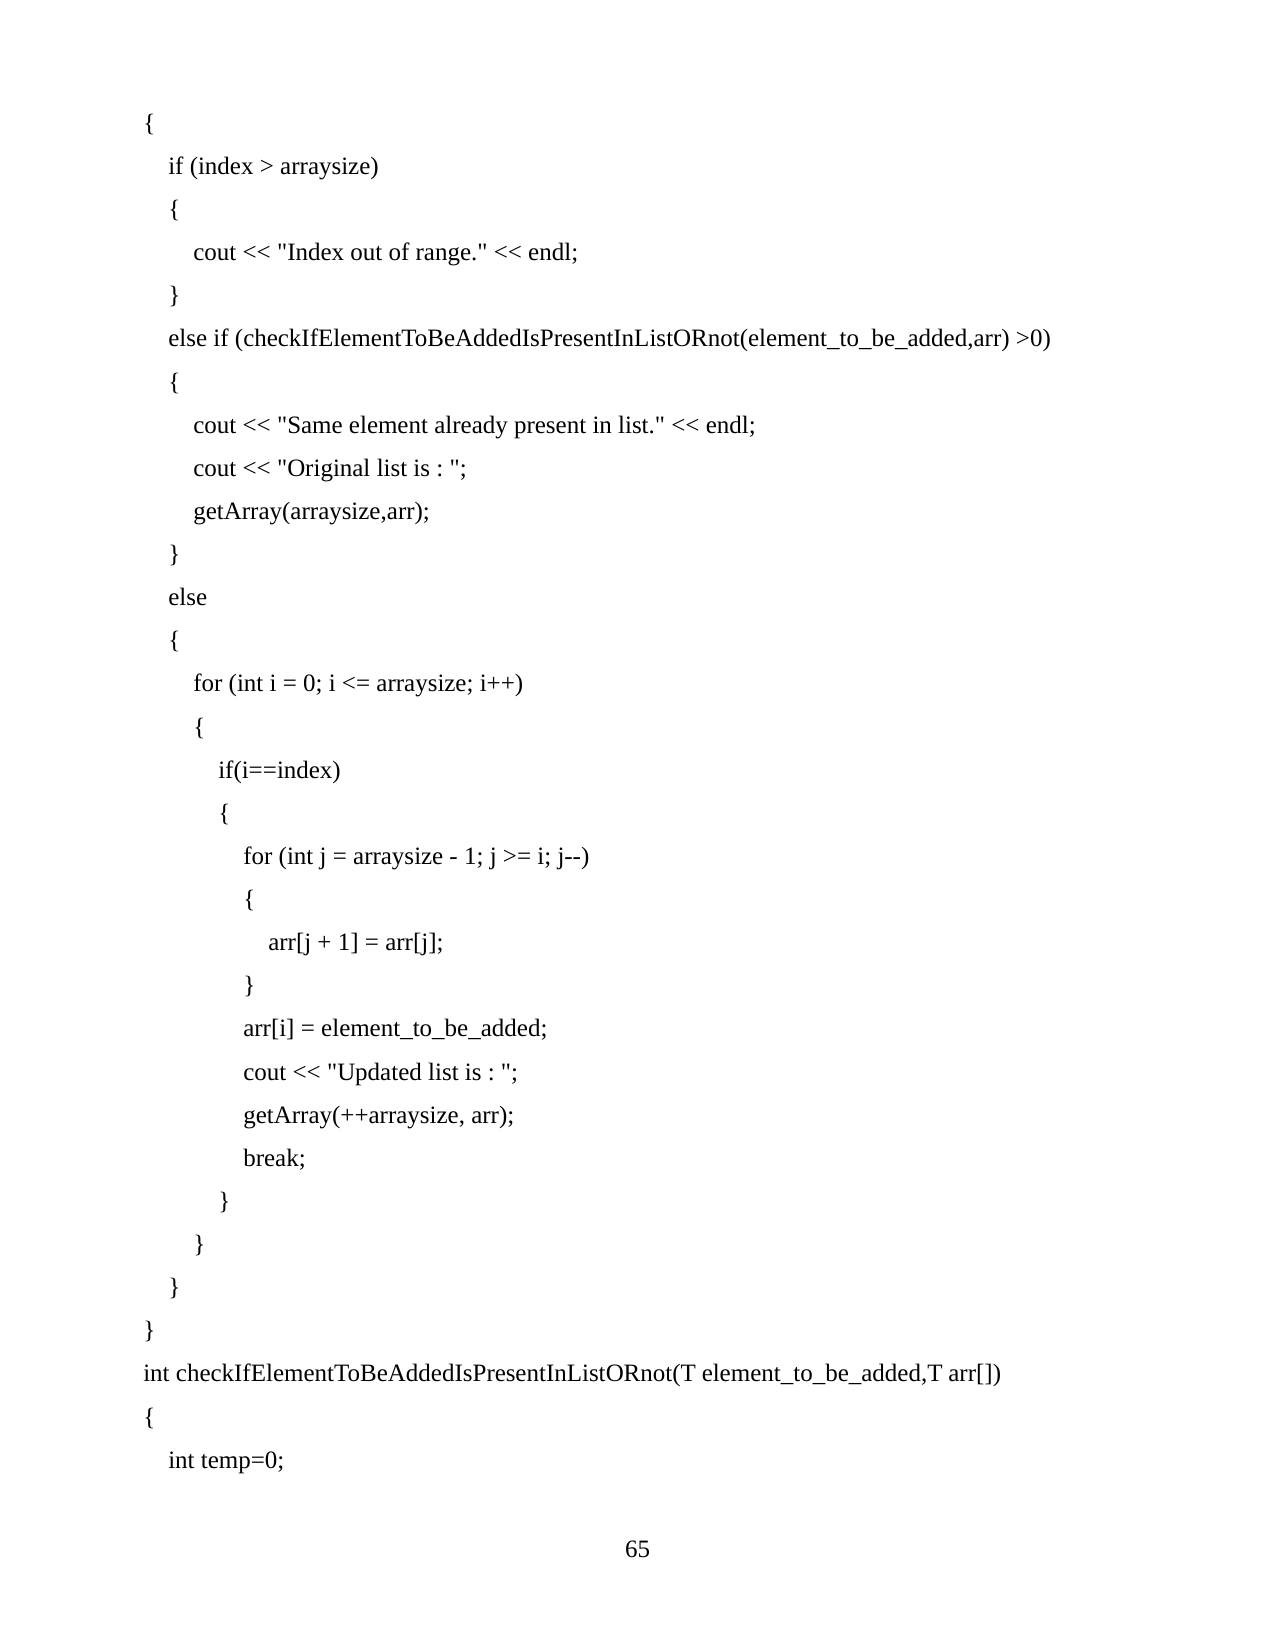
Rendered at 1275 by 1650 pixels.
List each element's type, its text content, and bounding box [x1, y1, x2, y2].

text { [118, 798, 1157, 827]
text { [118, 367, 1157, 395]
text getArray(++arraysize, arr); [118, 1100, 1157, 1128]
text arr[j + 1] = arr[j]; [118, 927, 1157, 956]
text { [118, 625, 1157, 654]
text cout << "Same element already present in list." << endl; [118, 410, 1157, 438]
text arr[i] = element_to_be_added; [118, 1013, 1157, 1042]
text for (int i = 0; i <= arraysize; i++) [118, 668, 1157, 697]
text cout << "Index out of range." << endl; [118, 237, 1157, 266]
text } [118, 1186, 1157, 1215]
text int checkIfElementToBeAddedIsPresentInListORnot(T element_to_be_added,T arr[]) [118, 1358, 1157, 1387]
text else if (checkIfElementToBeAddedIsPresentInListORnot(element_to_be_added,arr) >0) [118, 323, 1157, 352]
text } [118, 539, 1157, 568]
text for (int j = arraysize - 1; j >= i; j--) [118, 841, 1157, 870]
text getArray(arraysize,arr); [118, 496, 1157, 525]
text { [118, 884, 1157, 913]
text else [118, 582, 1157, 611]
text if (index > arraysize) [118, 151, 1157, 180]
text } [118, 1315, 1157, 1344]
text } [118, 1272, 1157, 1301]
text break; [118, 1143, 1157, 1172]
text cout << "Updated list is : "; [118, 1057, 1157, 1085]
text cout << "Original list is : "; [118, 453, 1157, 482]
text } [118, 280, 1157, 309]
text { [118, 712, 1157, 740]
text } [118, 970, 1157, 999]
text int temp=0; [118, 1445, 1157, 1473]
text { [118, 108, 1157, 137]
text if(i==index) [118, 755, 1157, 783]
text { [118, 1402, 1157, 1430]
text { [118, 194, 1157, 223]
text } [118, 1229, 1157, 1258]
